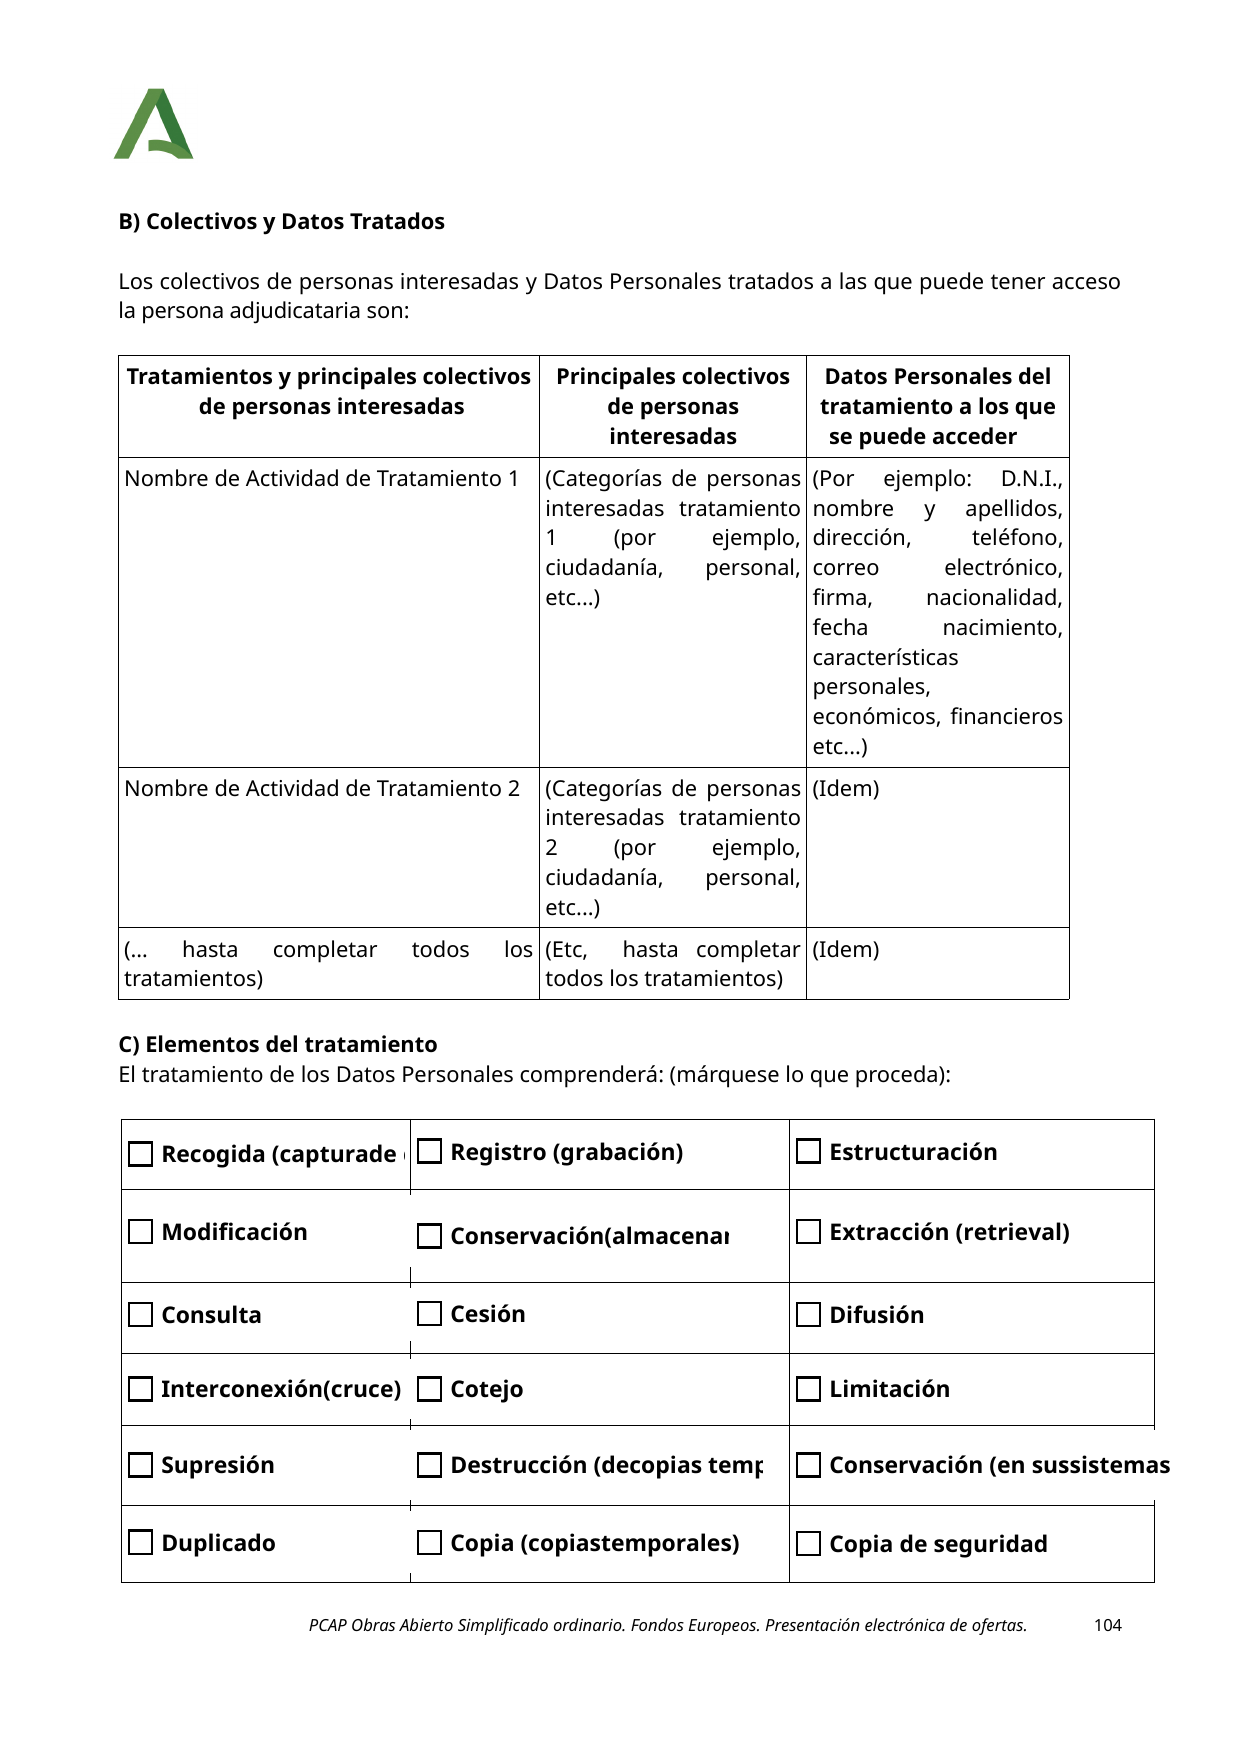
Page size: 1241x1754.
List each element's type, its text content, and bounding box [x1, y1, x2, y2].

table_header Principales colectivos de personas interesadas [540, 356, 806, 456]
table_cell [122, 1354, 410, 1424]
table_cell [411, 1354, 789, 1424]
table_cell (Por ejemplo: D.N.I., nombre y apellidos, dirección, teléfono, correo electrónico, firma, nacionalidad, fecha nacimiento, características personales, económicos, financieros etc...) [807, 458, 1069, 766]
table_cell (Idem) [807, 768, 1069, 927]
table_cell [790, 1283, 1154, 1353]
table_cell [790, 1426, 1154, 1505]
text El tratamiento de los Datos Personales comprenderá: (márquese lo que proceda): [118, 1059, 1122, 1089]
table_header Tratamientos y principales colectivos de personas interesadas [119, 356, 539, 456]
table_cell Nombre de Actividad de Tratamiento 2 [119, 768, 539, 927]
table_cell [411, 1283, 789, 1353]
text B) Colectivos y Datos Tratados [118, 206, 1122, 236]
table_cell [790, 1506, 1154, 1582]
table_cell [122, 1283, 410, 1353]
table_header [122, 1120, 410, 1189]
table_cell [411, 1190, 789, 1282]
table_cell [122, 1506, 410, 1582]
text Los colectivos de personas interesadas y Datos Personales tratados a las que puede tener acceso la persona adjudicataria son: [118, 266, 1122, 325]
table_cell [790, 1354, 1154, 1424]
picture [109, 84, 198, 163]
table_cell [122, 1426, 410, 1505]
table_header [411, 1120, 789, 1189]
table_header Datos Personales del tratamiento a los que se puede acceder [807, 356, 1069, 456]
table_cell [122, 1190, 410, 1282]
table_cell (Categorías de personas interesadas tratamiento 2 (por ejemplo, ciudadanía, personal, etc...) [540, 768, 806, 927]
table_cell Nombre de Actividad de Tratamiento 1 [119, 458, 539, 766]
table_cell [790, 1190, 1154, 1282]
table_cell [411, 1506, 789, 1582]
text C) Elementos del tratamiento [118, 1029, 1122, 1059]
table_header [790, 1120, 1154, 1189]
table_cell (Etc, hasta completar todos los tratamientos) [540, 928, 806, 999]
table_cell (Idem) [807, 928, 1069, 999]
table_cell (Categorías de personas interesadas tratamiento 1 (por ejemplo, ciudadanía, personal, etc...) [540, 458, 806, 766]
table_cell [411, 1426, 789, 1505]
table_cell (… hasta completar todos los tratamientos) [119, 928, 539, 999]
